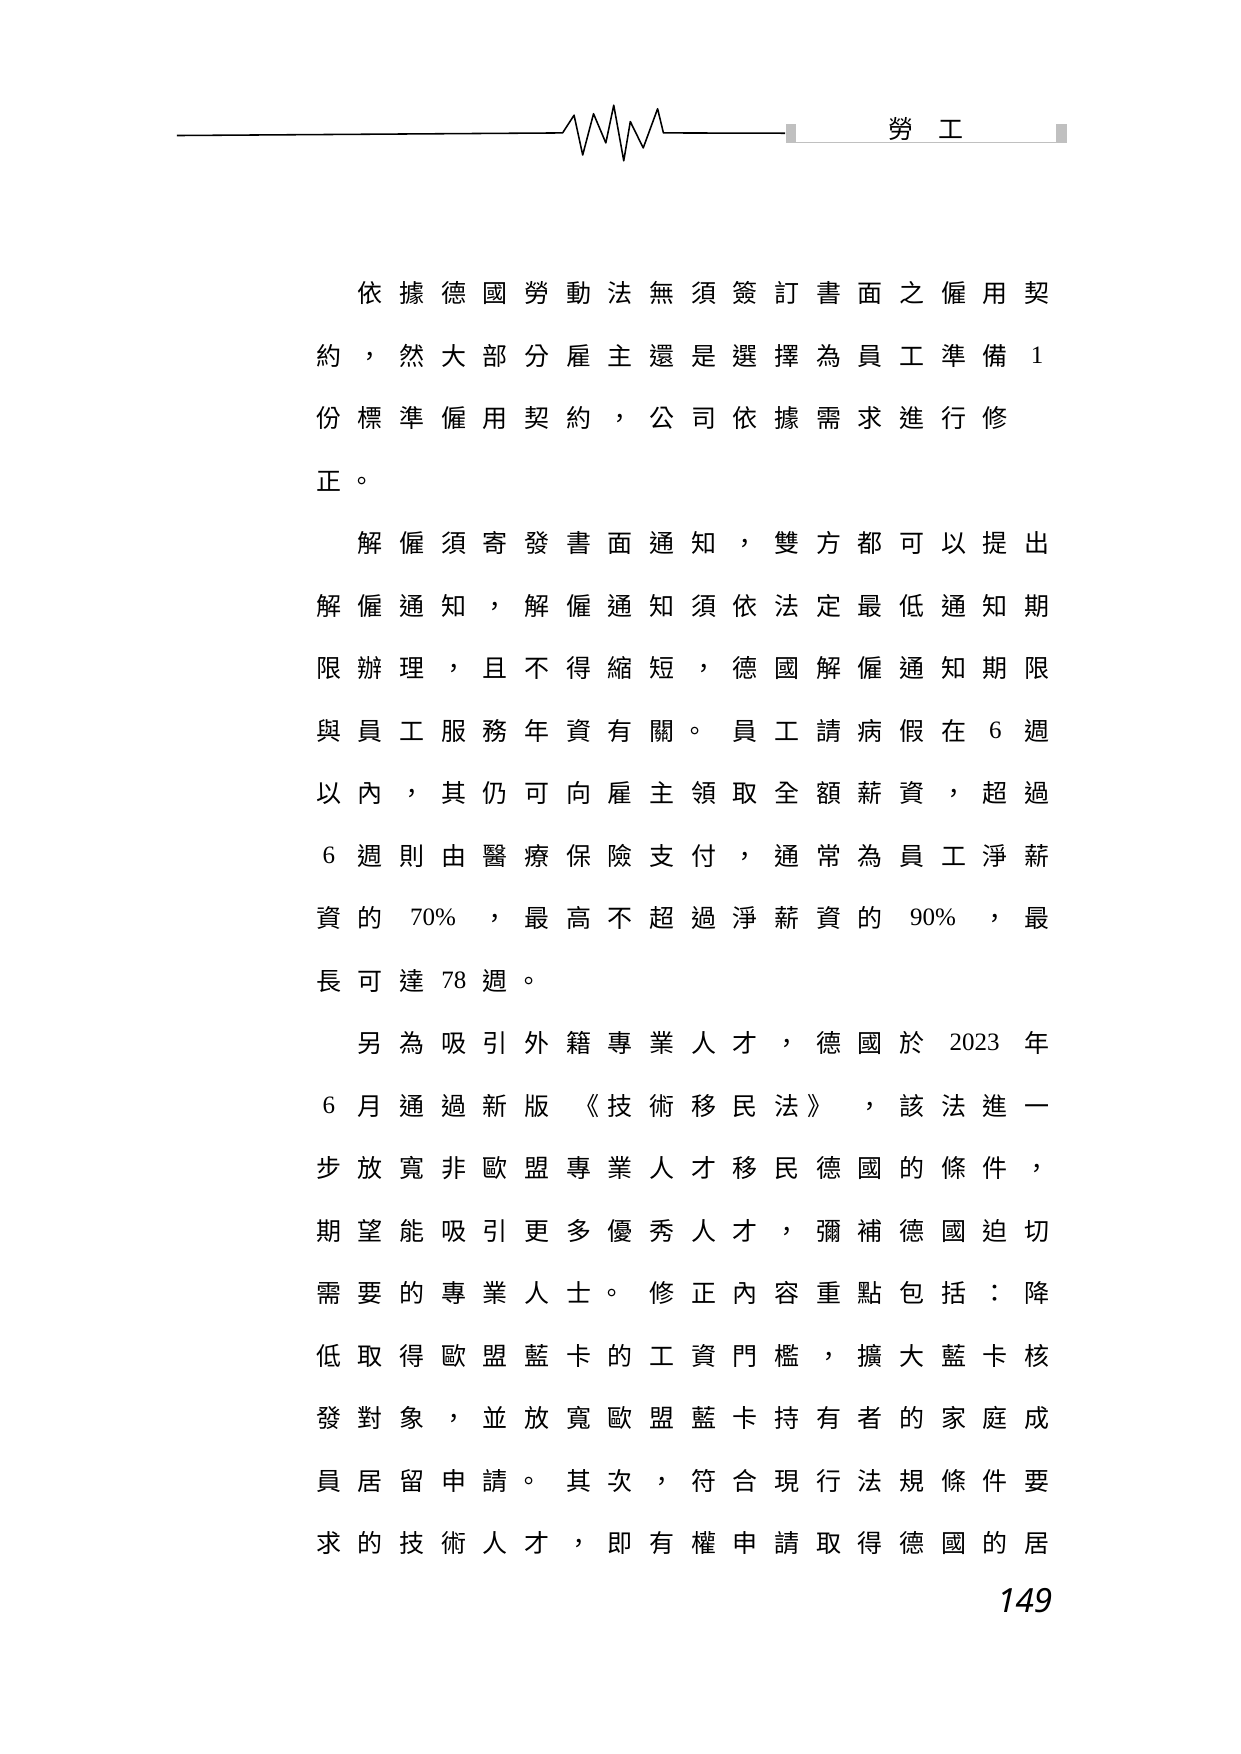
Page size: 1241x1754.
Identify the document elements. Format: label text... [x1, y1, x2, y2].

text 解僱須寄發書面通知，雙方都可以提出解僱通知，解僱通知須依法定最低通知期限辦理，且不得縮短，德國解僱通知期限與員工服務年資有關。員工請病假在6週以內，其仍可向雇主領取全額薪資，超過6週則由醫療保險支付，通常為員工淨薪資的70%，最高不超過淨薪資的90%，最長可達78週。 [281, 500, 1058, 1000]
text 另為吸引外籍專業人才，德國於2023年6月通過新版《技術移民法》，該法進一步放寬非歐盟專業人才移民德國的條件，期望能吸引更多優秀人才，彌補德國迫切需要的專業人士。修正內容重點包括：降低取得歐盟藍卡的工資門檻，擴大藍卡核發對象，並放寬歐盟藍卡持有者的家庭成員居留申請。其次，符合現行法規條件要求的技術人才，即有權申請取得德國的居 [281, 1000, 1058, 1563]
text 依據德國勞動法無須簽訂書面之僱用契約，然大部分雇主還是選擇為員工準備1份標準僱用契約，公司依據需求進行修正。 [281, 250, 1058, 500]
